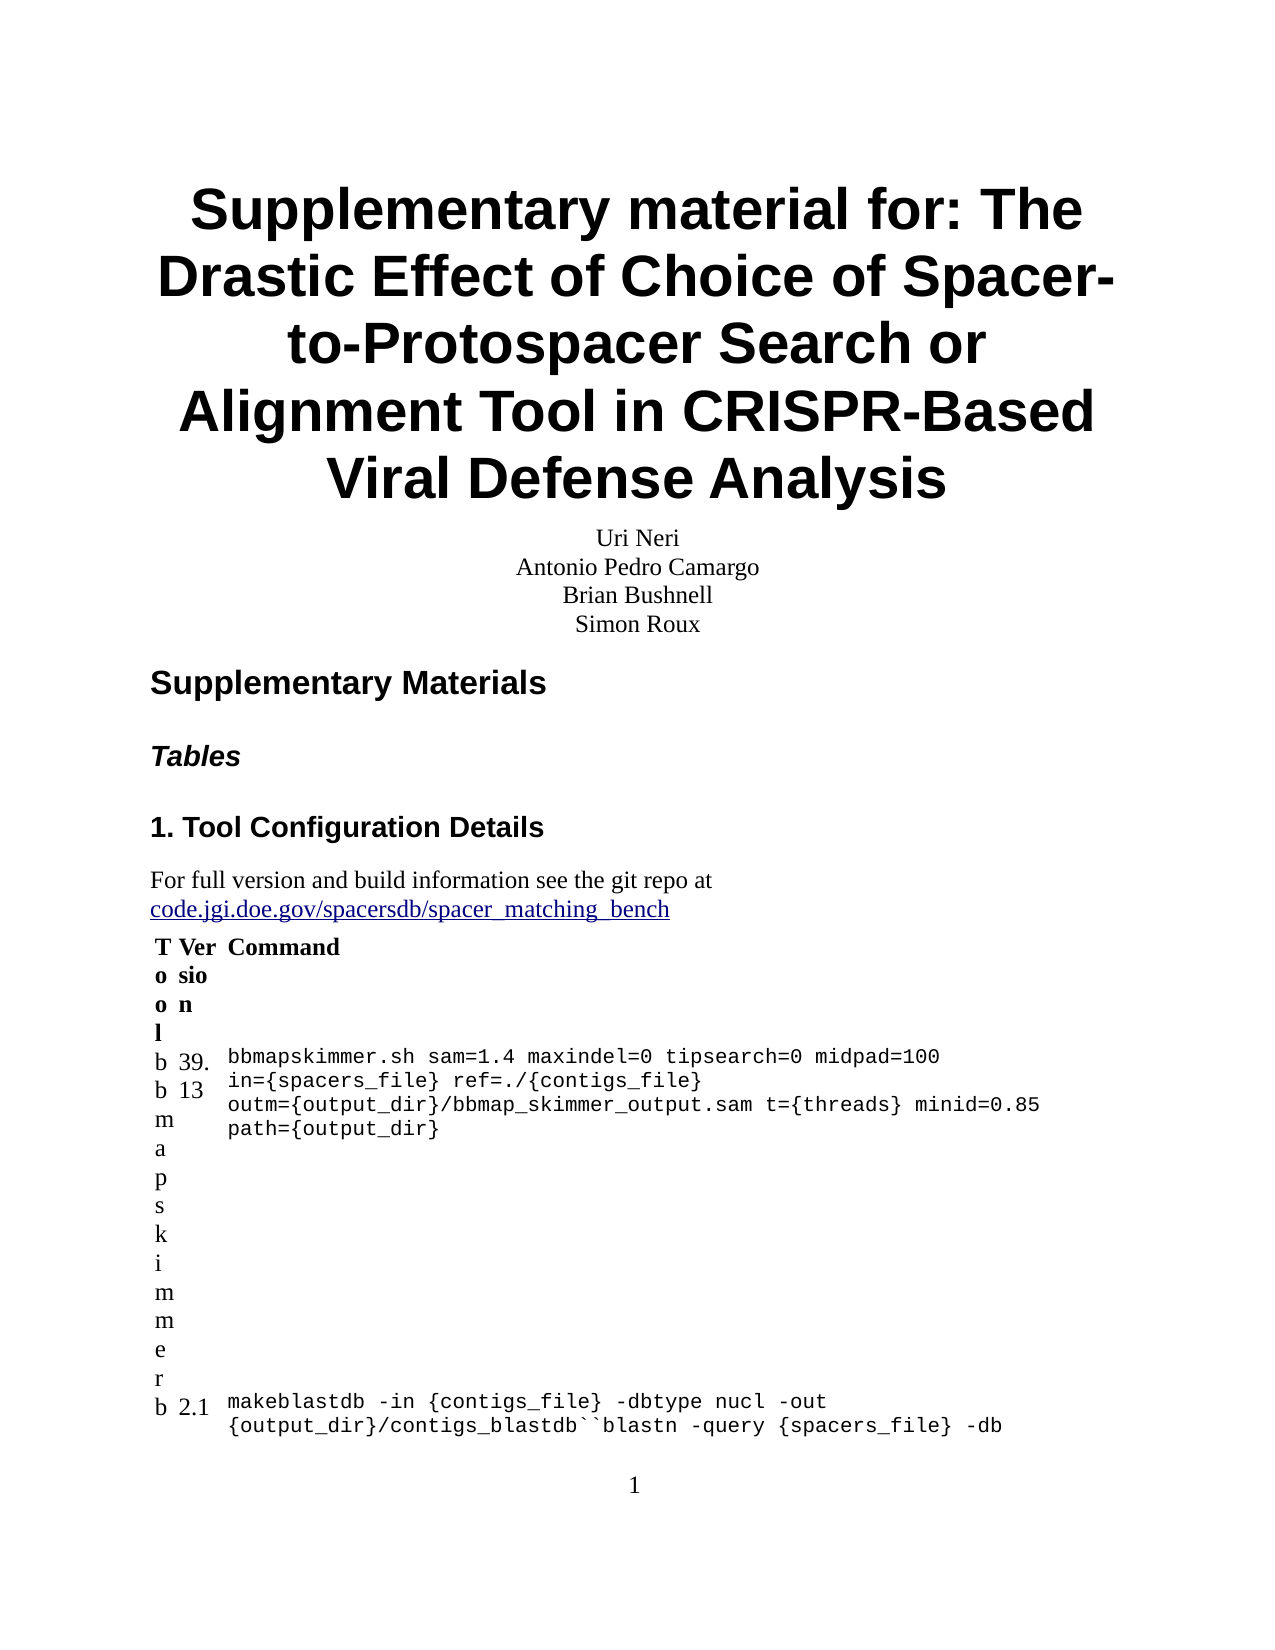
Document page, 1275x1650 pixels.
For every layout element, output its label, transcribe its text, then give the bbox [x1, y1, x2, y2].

table_header Version [174, 932, 223, 1047]
table_cell makeblastdb -in {contigs_file} -dbtype nucl -out {output_dir}/contigs_blastdb``blastn -query {spacers_file} -db {output_dir}/contigs_blastdb -max_target_seqs 1000000 -out {output_dir}/blastn_output.tsv -evalue 1e-5 -num_threads {threads} -task blastn-short -outfmt 6 qaccver saccver nident length mismatch qlen gapopen qstart qend sstart send evalue bitscore"" [223, 1392, 1125, 1439]
text Uri Neri [150, 523, 1125, 552]
table_cell 39.13 [174, 1047, 223, 1392]
table_cell 2.16.0+, Dec 14 2024 [174, 1392, 223, 1439]
text Brian Bushnell [150, 580, 1125, 609]
text Antonio Pedro Camargo [150, 552, 1125, 580]
table_header Tool [150, 932, 174, 1047]
title Supplementary material for: The Drastic Effect of Choice of Spacer-to-Protospacer Search or Alignment Tool in CRISPR-Based Viral Defense Analysis [150, 175, 1125, 510]
table_cell blastn [150, 1392, 174, 1439]
subtitle Supplementary Materials [150, 663, 1125, 702]
text Simon Roux [150, 609, 1125, 638]
table_cell bbmapskimmer.sh sam=1.4 maxindel=0 tipsearch=0 midpad=100 in={spacers_file} ref=./{contigs_file} outm={output_dir}/bbmap_skimmer_output.sam t={threads} minid=0.85 path={output_dir} [223, 1047, 1125, 1392]
text For full version and build information see the git repo at code.jgi.doe.gov/spacersdb/spacer_matching_bench [150, 865, 1125, 923]
subtitle Tables [150, 739, 1125, 773]
table_header Command [223, 932, 1125, 1047]
table_cell bbmapskimmer [150, 1047, 174, 1392]
subtitle 1. Tool Configuration Details [150, 810, 1125, 844]
